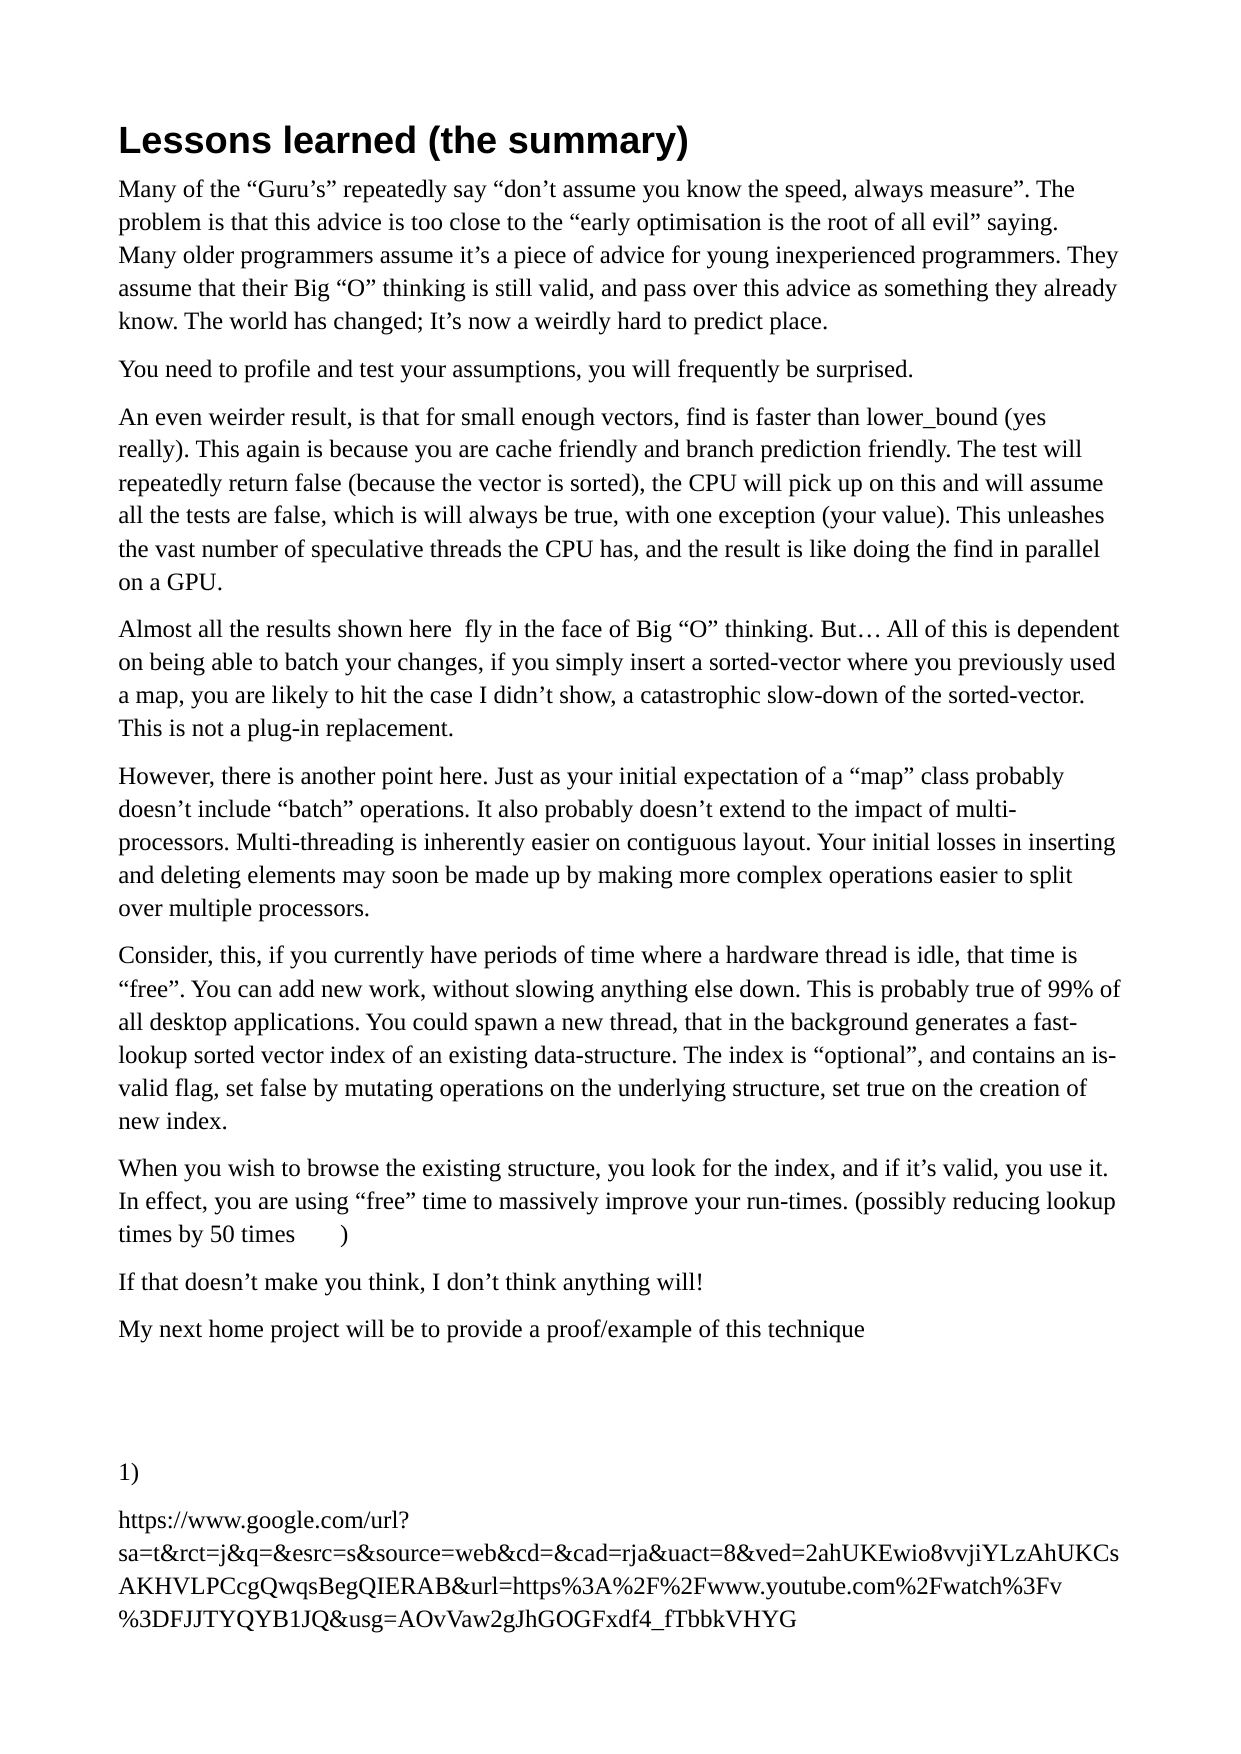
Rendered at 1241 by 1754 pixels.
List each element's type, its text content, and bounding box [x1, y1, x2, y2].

text When you wish to browse the existing structure, you look for the index, and if it’s valid, you use it. In effect, you are using “free” time to massively improve your run-times. (possibly reducing lookup times by 50 times ) [118, 1153, 1122, 1248]
text Many of the “Guru’s” repeatedly say “don’t assume you know the speed, always measure”. The problem is that this advice is too close to the “early optimisation is the root of all evil” saying. Many older programmers assume it’s a piece of advice for young inexperienced programmers. They assume that their Big “O” thinking is still valid, and pass over this advice as something they already know. The world has changed; It’s now a weirdly hard to predict place. [118, 174, 1122, 335]
subtitle Lessons learned (the summary) [118, 118, 1122, 162]
text My next home project will be to provide a proof/example of this technique [118, 1314, 1122, 1343]
text Consider, this, if you currently have periods of time where a hardware thread is idle, that time is “free”. You can add new work, without slowing anything else down. This is probably true of 99% of all desktop applications. You could spawn a new thread, that in the background generates a fast-lookup sorted vector index of an existing data-structure. The index is “optional”, and contains an is-valid flag, set false by mutating operations on the underlying structure, set true on the creation of new index. [118, 941, 1122, 1134]
text You need to profile and test your assumptions, you will frequently be surprised. [118, 354, 1122, 383]
text 1) [118, 1457, 1122, 1486]
text An even weirder result, is that for small enough vectors, find is faster than lower_bound (yes really). This again is because you are cache friendly and branch prediction friendly. The test will repeatedly return false (because the vector is sorted), the CPU will pick up on this and will assume all the tests are false, which is will always be true, with one exception (your value). This unleashes the vast number of speculative threads the CPU has, and the result is like doing the find in parallel on a GPU. [118, 402, 1122, 595]
text https://www.google.com/url?sa=t&rct=j&q=&esrc=s&source=web&cd=&cad=rja&uact=8&ved=2ahUKEwio8vvjiYLzAhUKCsAKHVLPCcgQwqsBegQIERAB&url=https%3A%2F%2Fwww.youtube.com%2Fwatch%3Fv%3DFJJTYQYB1JQ&usg=AOvVaw2gJhGOGFxdf4_fTbbkVHYG [118, 1505, 1122, 1633]
text However, there is another point here. Just as your initial expectation of a “map” class probably doesn’t include “batch” operations. It also probably doesn’t extend to the impact of multi-processors. Multi-threading is inherently easier on contiguous layout. Your initial losses in inserting and deleting elements may soon be made up by making more complex operations easier to split over multiple processors. [118, 761, 1122, 922]
text If that doesn’t make you think, I don’t think anything will! [118, 1267, 1122, 1296]
text Almost all the results shown here fly in the face of Big “O” thinking. But… All of this is dependent on being able to batch your changes, if you simply insert a sorted-vector where you previously used a map, you are likely to hit the case I didn’t show, a catastrophic slow-down of the sorted-vector. This is not a plug-in replacement. [118, 614, 1122, 742]
